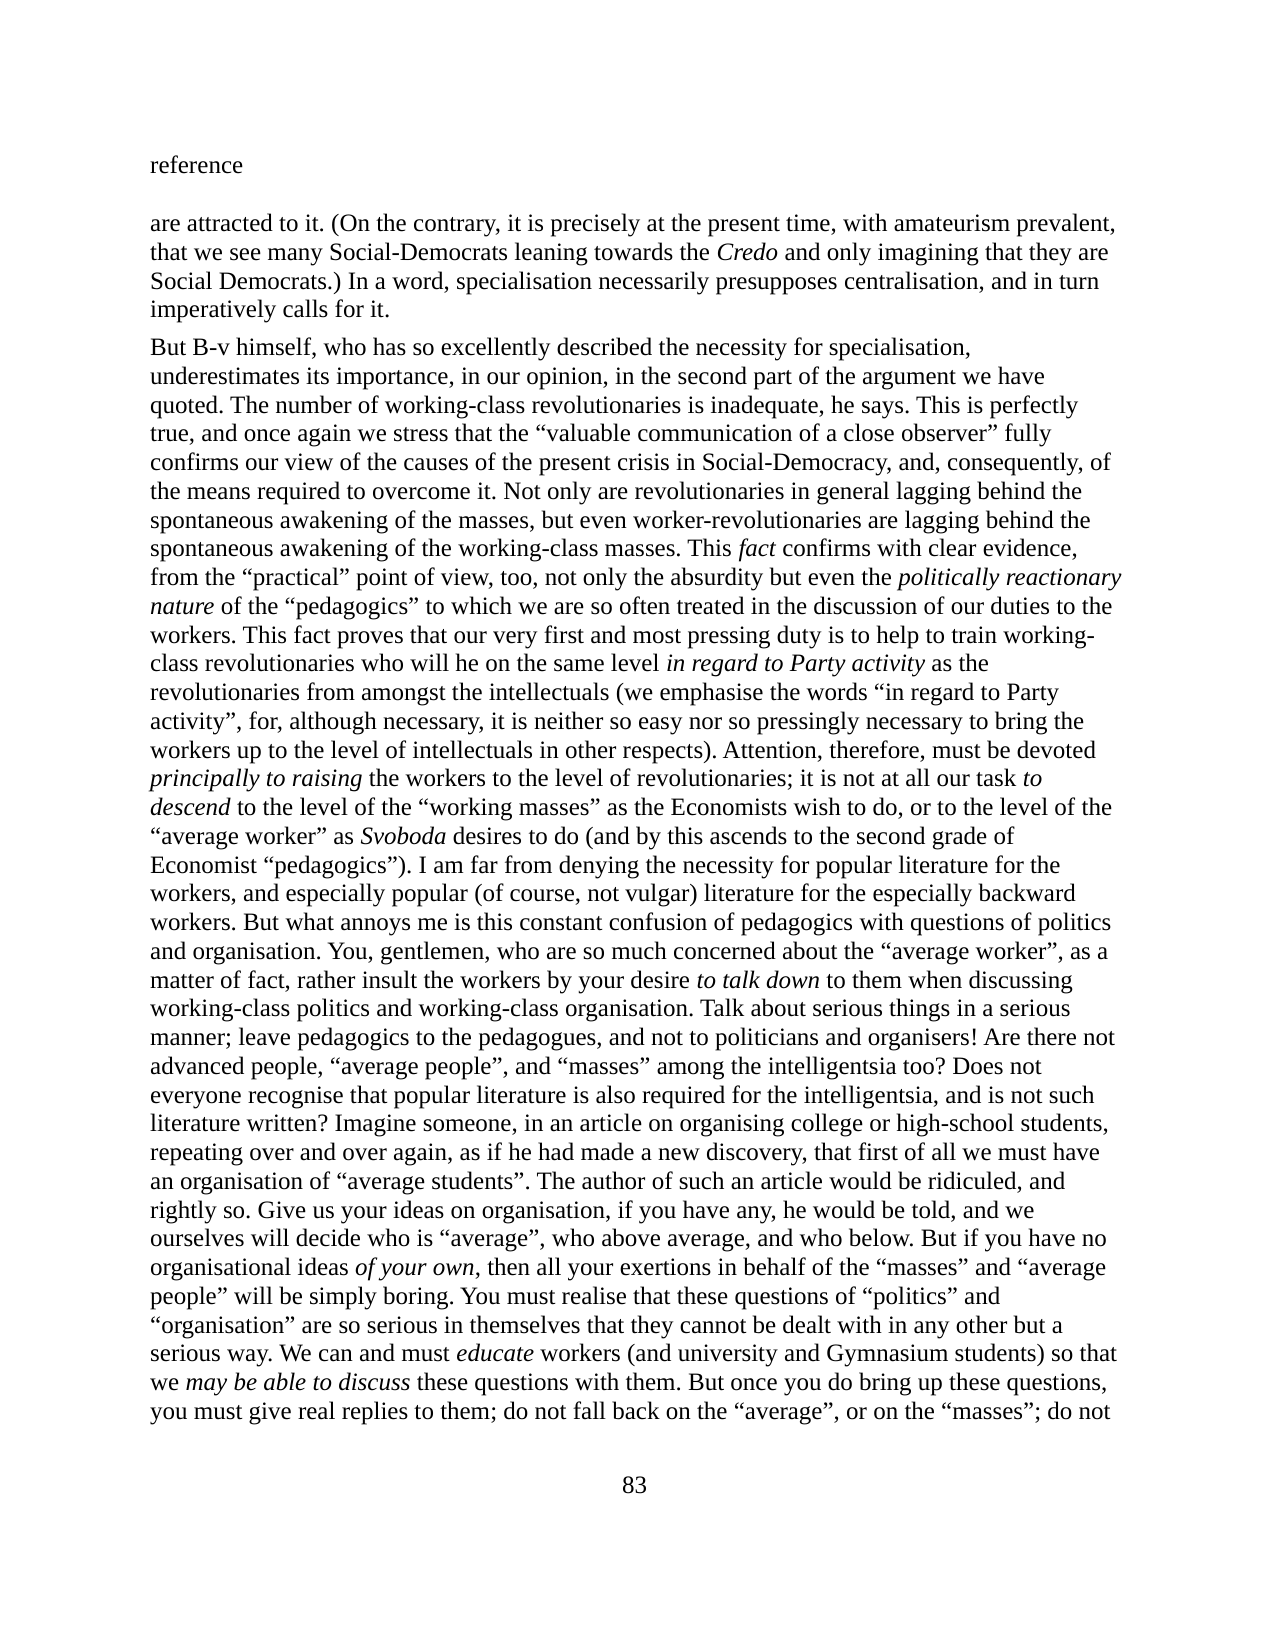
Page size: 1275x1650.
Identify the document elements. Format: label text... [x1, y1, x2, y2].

text are attracted to it. (On the contrary, it is precisely at the present time, with amateurism prevalent, that we see many Social-Democrats leaning towards the Credo and only imagining that they are Social Democrats.) In a word, specialisation necessarily presupposes centralisation, and in turn imperatively calls for it. [150, 208, 1125, 323]
text But B-v himself, who has so excellently described the necessity for specialisation, underestimates its importance, in our opinion, in the second part of the argument we have quoted. The number of working-class revolutionaries is inadequate, he says. This is perfectly true, and once again we stress that the “valuable communication of a close observer” fully confirms our view of the causes of the present crisis in Social-Democracy, and, consequently, of the means required to overcome it. Not only are revolutionaries in general lagging behind the spontaneous awakening of the masses, but even worker-revolutionaries are lagging behind the spontaneous awakening of the working-class masses. This fact confirms with clear evidence, from the “practical” point of view, too, not only the absurdity but even the politically reactionary nature of the “pedagogics” to which we are so often treated in the discussion of our duties to the workers. This fact proves that our very first and most pressing duty is to help to train working-class revolutionaries who will he on the same level in regard to Party activity as the revolutionaries from amongst the intellectuals (we emphasise the words “in regard to Party activity”, for, although necessary, it is neither so easy nor so pressingly necessary to bring the workers up to the level of intellectuals in other respects). Attention, therefore, must be devoted principally to raising the workers to the level of revolutionaries; it is not at all our task to descend to the level of the “working masses” as the Economists wish to do, or to the level of the “average worker” as Svoboda desires to do (and by this ascends to the second grade of Economist “pedagogics”). I am far from denying the necessity for popular literature for the workers, and especially popular (of course, not vulgar) literature for the especially backward workers. But what annoys me is this constant confusion of pedagogics with questions of politics and organisation. You, gentlemen, who are so much concerned about the “average worker”, as a matter of fact, rather insult the workers by your desire to talk down to them when discussing working-class politics and working-class organisation. Talk about serious things in a serious manner; leave pedagogics to the pedagogues, and not to politicians and organisers! Are there not advanced people, “average people”, and “masses” among the intelligentsia too? Does not everyone recognise that popular literature is also required for the intelligentsia, and is not such literature written? Imagine someone, in an article on organising college or high-school students, repeating over and over again, as if he had made a new discovery, that first of all we must have an organisation of “average students”. The author of such an article would be ridiculed, and rightly so. Give us your ideas on organisation, if you have any, he would be told, and we ourselves will decide who is “average”, who above average, and who below. But if you have no organisational ideas of your own, then all your exertions in behalf of the “masses” and “average people” will be simply boring. You must realise that these questions of “politics” and “organisation” are so serious in themselves that they cannot be dealt with in any other but a serious way. We can and must educate workers (and university and Gymnasium students) so that we may be able to discuss these questions with them. But once you do bring up these questions, you must give real replies to them; do not fall back on the “average”, or on the “masses”; do not [150, 332, 1125, 1425]
